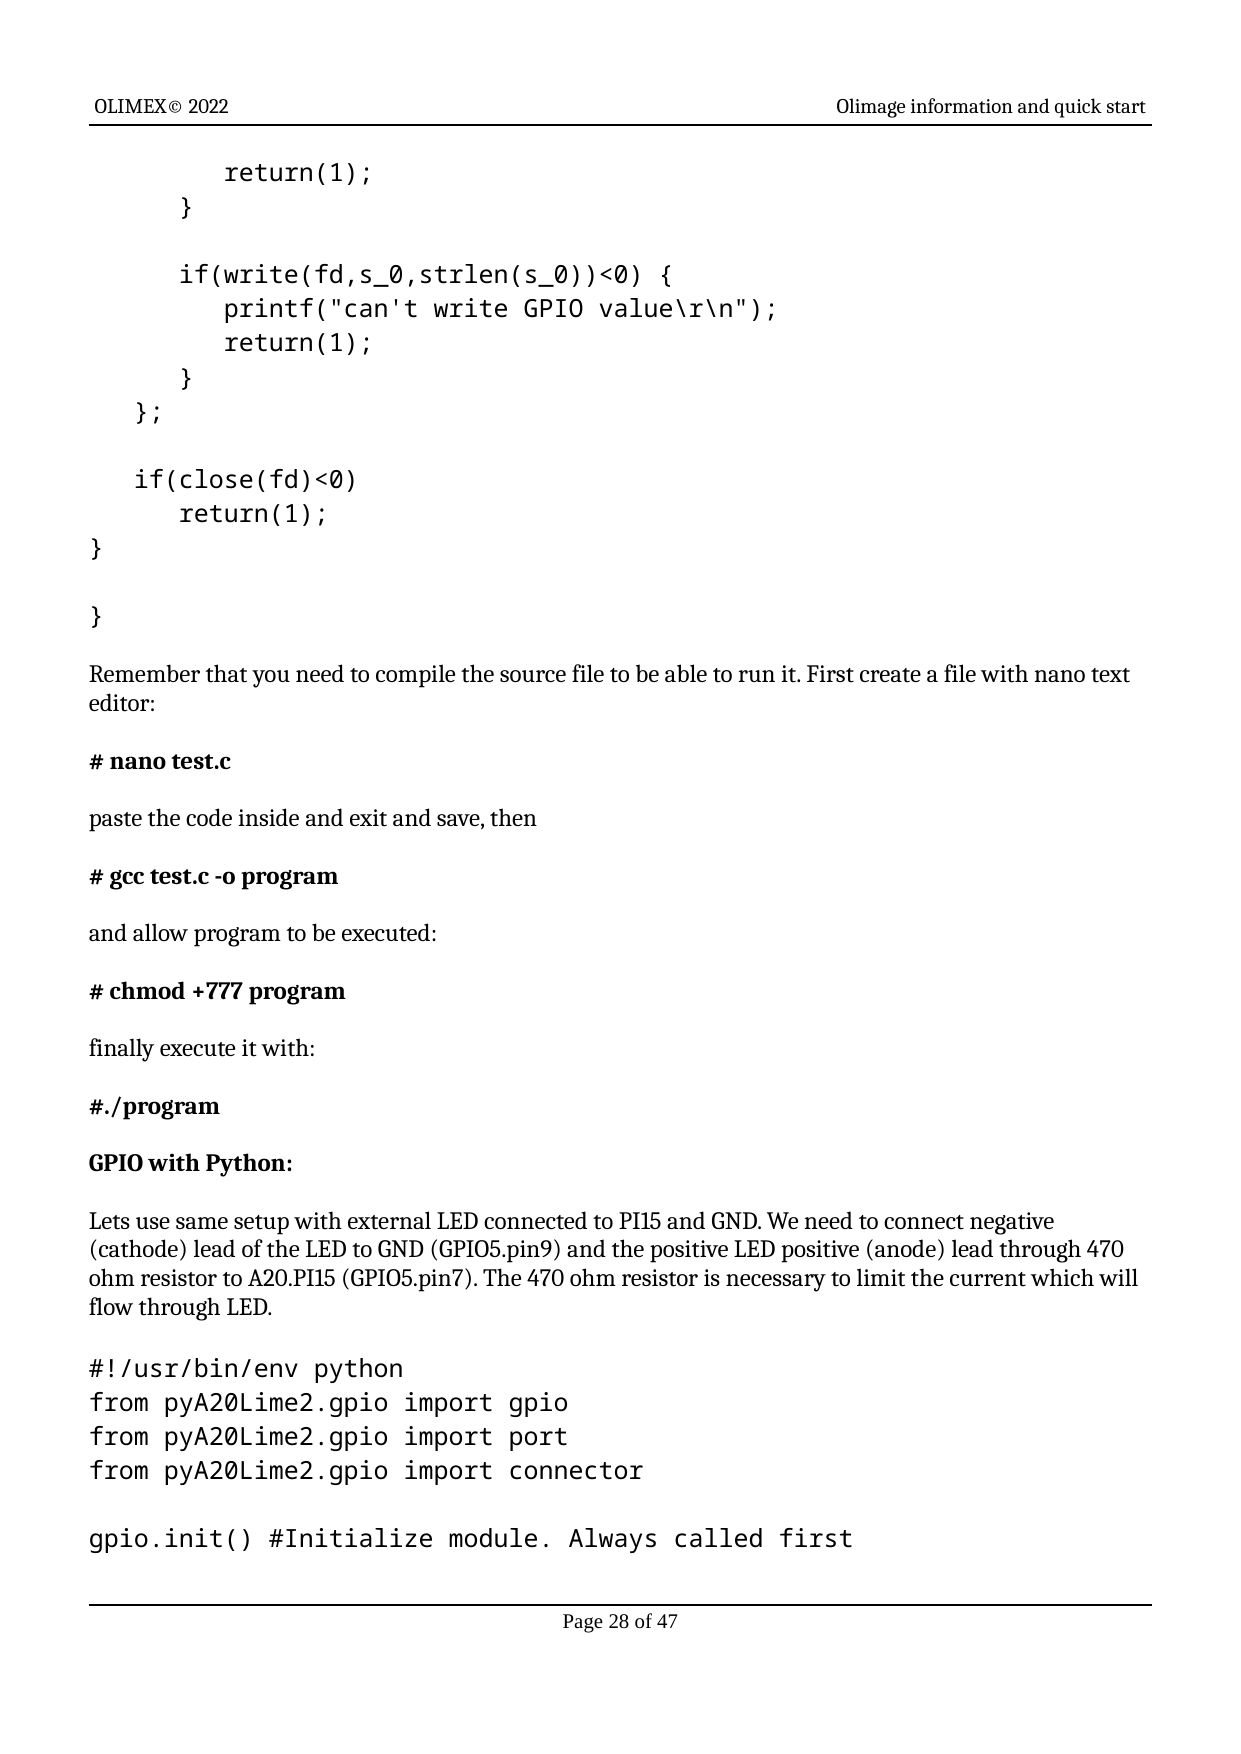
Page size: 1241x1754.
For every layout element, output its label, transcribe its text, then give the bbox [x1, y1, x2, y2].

text Remember that you need to compile the source file to be able to run it. First create a file with nano text editor: [88, 660, 1152, 718]
text } [88, 359, 1152, 393]
text }; [88, 393, 1152, 427]
text return(1); [88, 325, 1152, 359]
text paste the code inside and exit and save, then [88, 804, 1152, 833]
text GPIO with Python: [88, 1149, 1152, 1178]
text # gcc test.c -o program [88, 862, 1152, 890]
text } [88, 529, 1152, 563]
text from pyA20Lime2.gpio import gpio [88, 1384, 1152, 1418]
text } [88, 189, 1152, 223]
text # chmod +777 program [88, 977, 1152, 1005]
text return(1); [88, 155, 1152, 189]
text if(close(fd)<0) [88, 461, 1152, 495]
text #./program [88, 1092, 1152, 1120]
text if(write(fd,s_0,strlen(s_0))<0) { [88, 257, 1152, 291]
text #!/usr/bin/env python [88, 1350, 1152, 1384]
text return(1); [88, 495, 1152, 529]
text # nano test.c [88, 747, 1152, 775]
text from pyA20Lime2.gpio import port [88, 1418, 1152, 1453]
text from pyA20Lime2.gpio import connector [88, 1453, 1152, 1487]
text finally execute it with: [88, 1034, 1152, 1063]
text and allow program to be executed: [88, 919, 1152, 948]
text printf("can't write GPIO value\r\n"); [88, 291, 1152, 325]
text } [88, 598, 1152, 632]
text gpio.init() #Initialize module. Always called first [88, 1521, 1152, 1555]
text Lets use same setup with external LED connected to PI15 and GND. We need to connect negative (cathode) lead of the LED to GND (GPIO5.pin9) and the positive LED positive (anode) lead through 470 ohm resistor to A20.PI15 (GPIO5.pin7). The 470 ohm resistor is necessary to limit the current which will flow through LED. [88, 1207, 1152, 1322]
